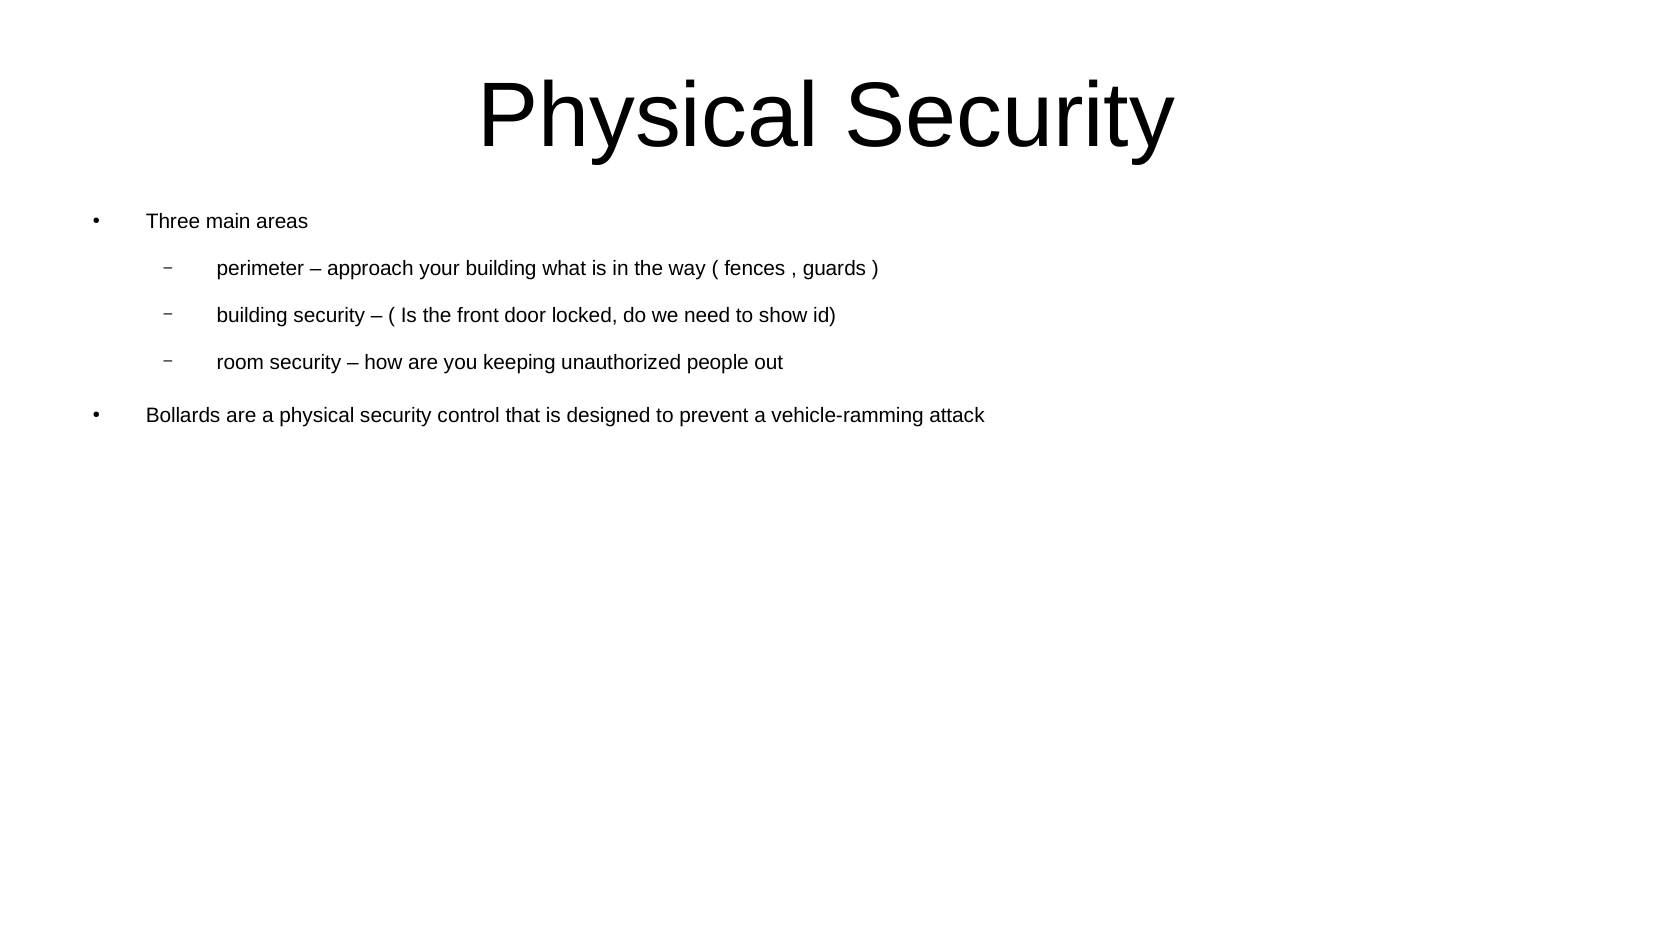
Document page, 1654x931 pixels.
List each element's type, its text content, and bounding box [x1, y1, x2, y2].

list Three main areas perimeter – approach your building what is in the way ( fences , guards ) building security – ( Is the front door locked, do we need to show id) room security – how are you keeping unauthorized people out Bollards are a physical security control that is designed to prevent a vehicle-ramming attack [75, 210, 1571, 908]
title Physical Security [82, 37, 1571, 193]
